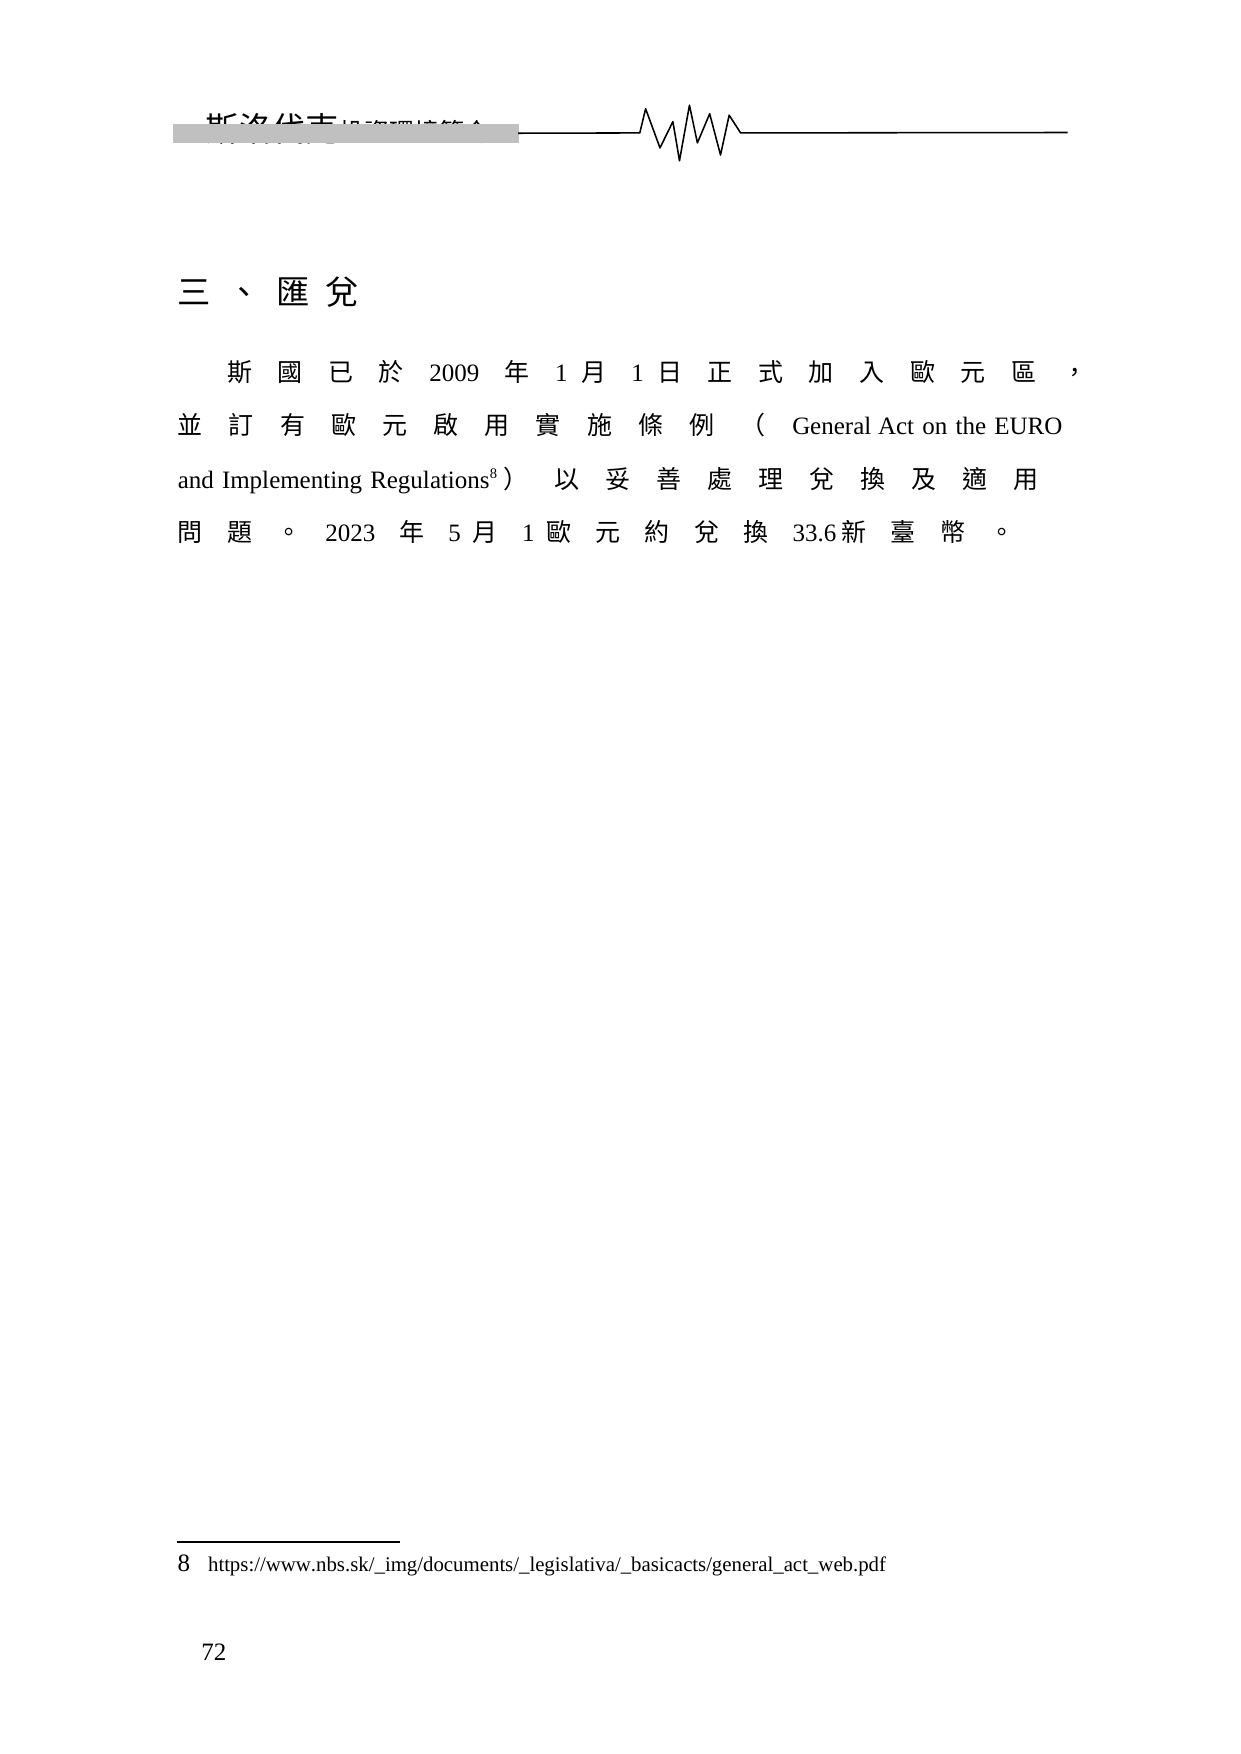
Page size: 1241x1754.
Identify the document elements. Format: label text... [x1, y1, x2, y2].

text 斯國已於2009年1月1日正式加入歐元區，並訂有歐元啟用實施條例（General Act on the EURO and Implementing Regulations）以妥善處理兌換及適用問題。2023年5月1歐元約兌換33.6新臺幣。 [178, 343, 1063, 557]
text https://www.nbs.sk/_img/documents/_legislativa/_basicacts/general_act_web.pdf [177, 1548, 1063, 1577]
text 三、匯兌 [178, 263, 1063, 317]
